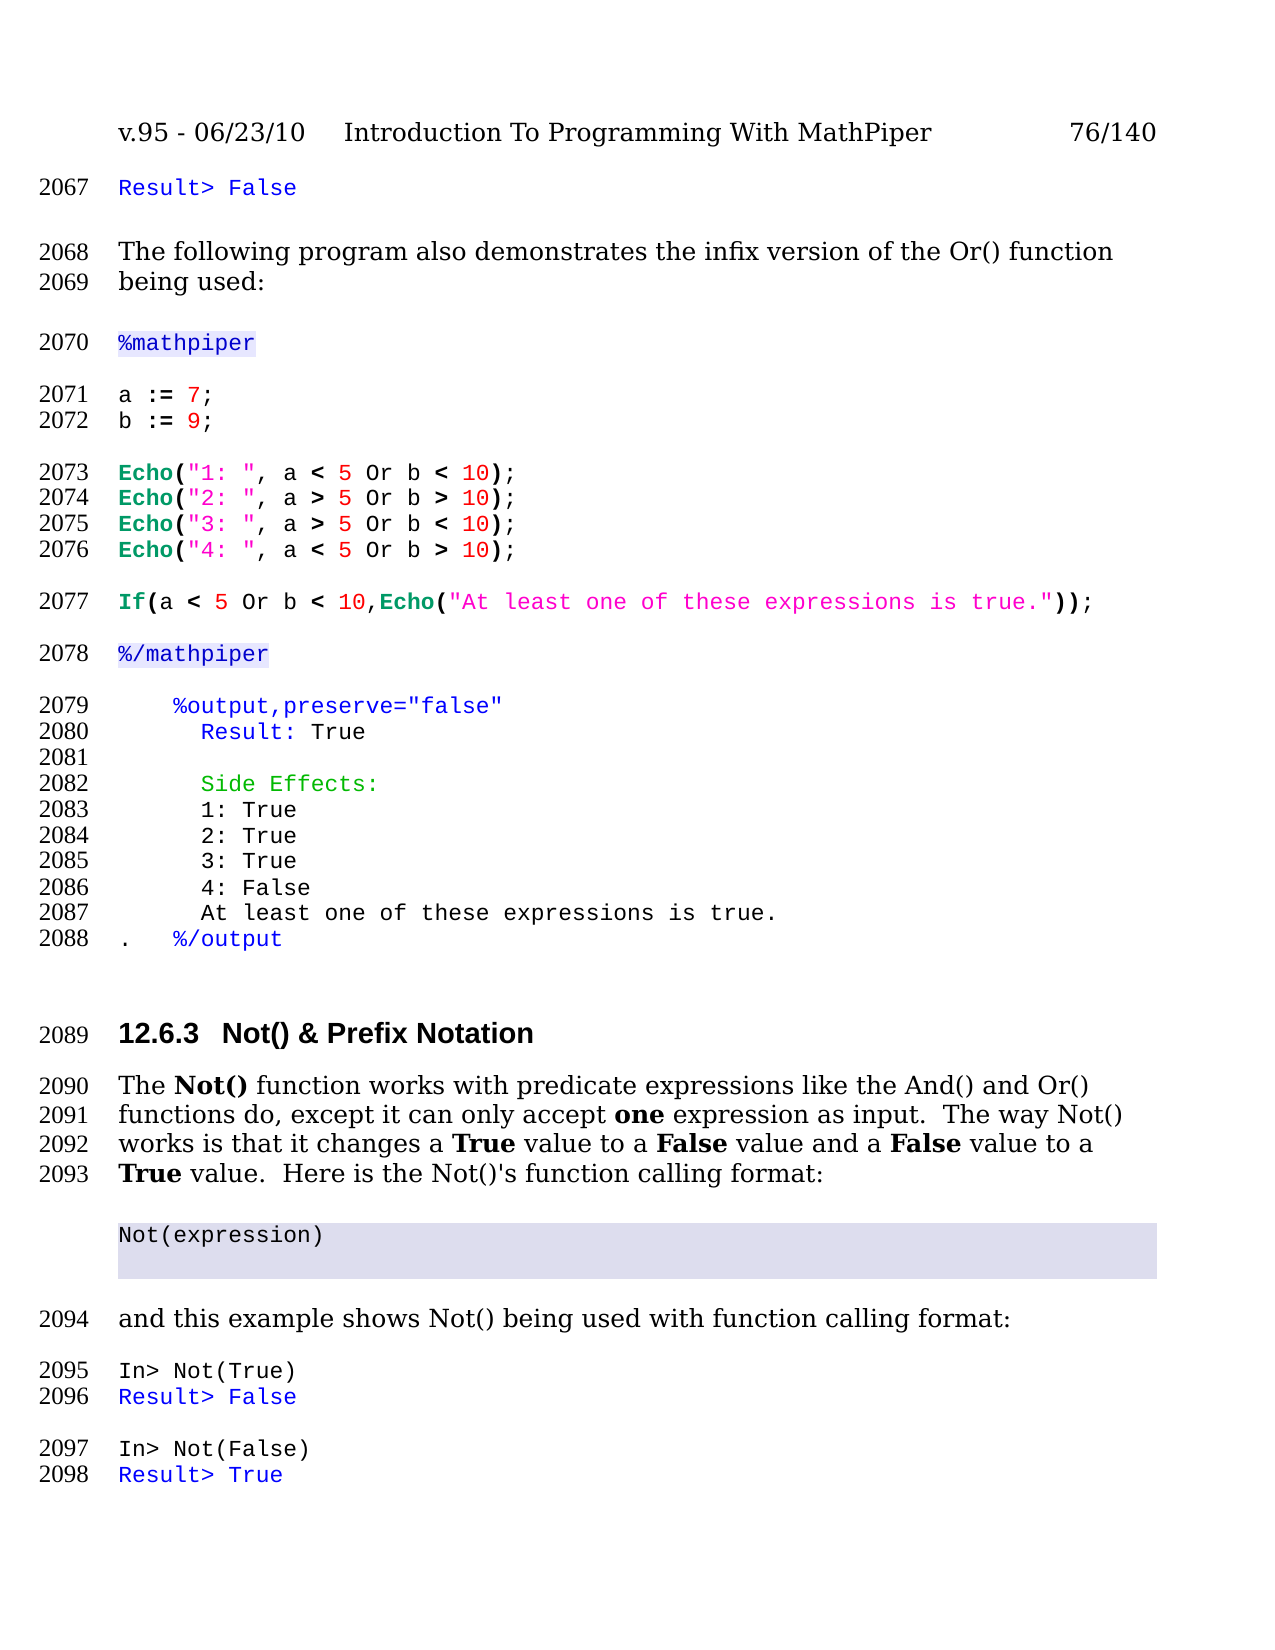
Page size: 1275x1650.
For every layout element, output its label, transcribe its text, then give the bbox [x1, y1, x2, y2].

text . %/output [118, 928, 1157, 954]
text Echo("4: ", a < 5 Or b > 10); [118, 539, 1157, 564]
text In> Not(False) [118, 1438, 1157, 1463]
text At least one of these expressions is true. [118, 902, 1157, 928]
text 4: False [118, 876, 1157, 902]
text The following program also demonstrates the infix version of the Or() function being used: [118, 238, 1157, 296]
text b := 9; [118, 409, 1157, 435]
text Result> True [118, 1463, 1157, 1489]
text Echo("3: ", a > 5 Or b < 10); [118, 513, 1157, 539]
text Echo("1: ", a < 5 Or b < 10); [118, 461, 1157, 487]
text 2: True [118, 824, 1157, 850]
text Result> False [118, 1386, 1157, 1412]
text 3: True [118, 850, 1157, 876]
text a := 7; [118, 383, 1157, 409]
text %output,preserve="false" [118, 694, 1157, 720]
text %/mathpiper [118, 642, 1157, 668]
subtitle Not() & Prefix Notation [118, 1016, 1157, 1050]
text and this example shows Not() being used with function calling format: [118, 1305, 1157, 1334]
text In> Not(True) [118, 1360, 1157, 1386]
text Result: True [118, 720, 1157, 746]
text Result> False [118, 177, 1157, 203]
text Echo("2: ", a > 5 Or b > 10); [118, 487, 1157, 513]
text The Not() function works with predicate expressions like the And() and Or() functions do, except it can only accept one expression as input. The way Not() works is that it changes a True value to a False value and a False value to a True value. Here is the Not()'s function calling format: [118, 1071, 1157, 1188]
text Side Effects: [118, 772, 1157, 798]
text If(a < 5 Or b < 10,Echo("At least one of these expressions is true.")); [118, 591, 1157, 616]
text 1: True [118, 798, 1157, 824]
text %mathpiper [118, 331, 1157, 357]
table_header Not(expression) [118, 1223, 1157, 1279]
